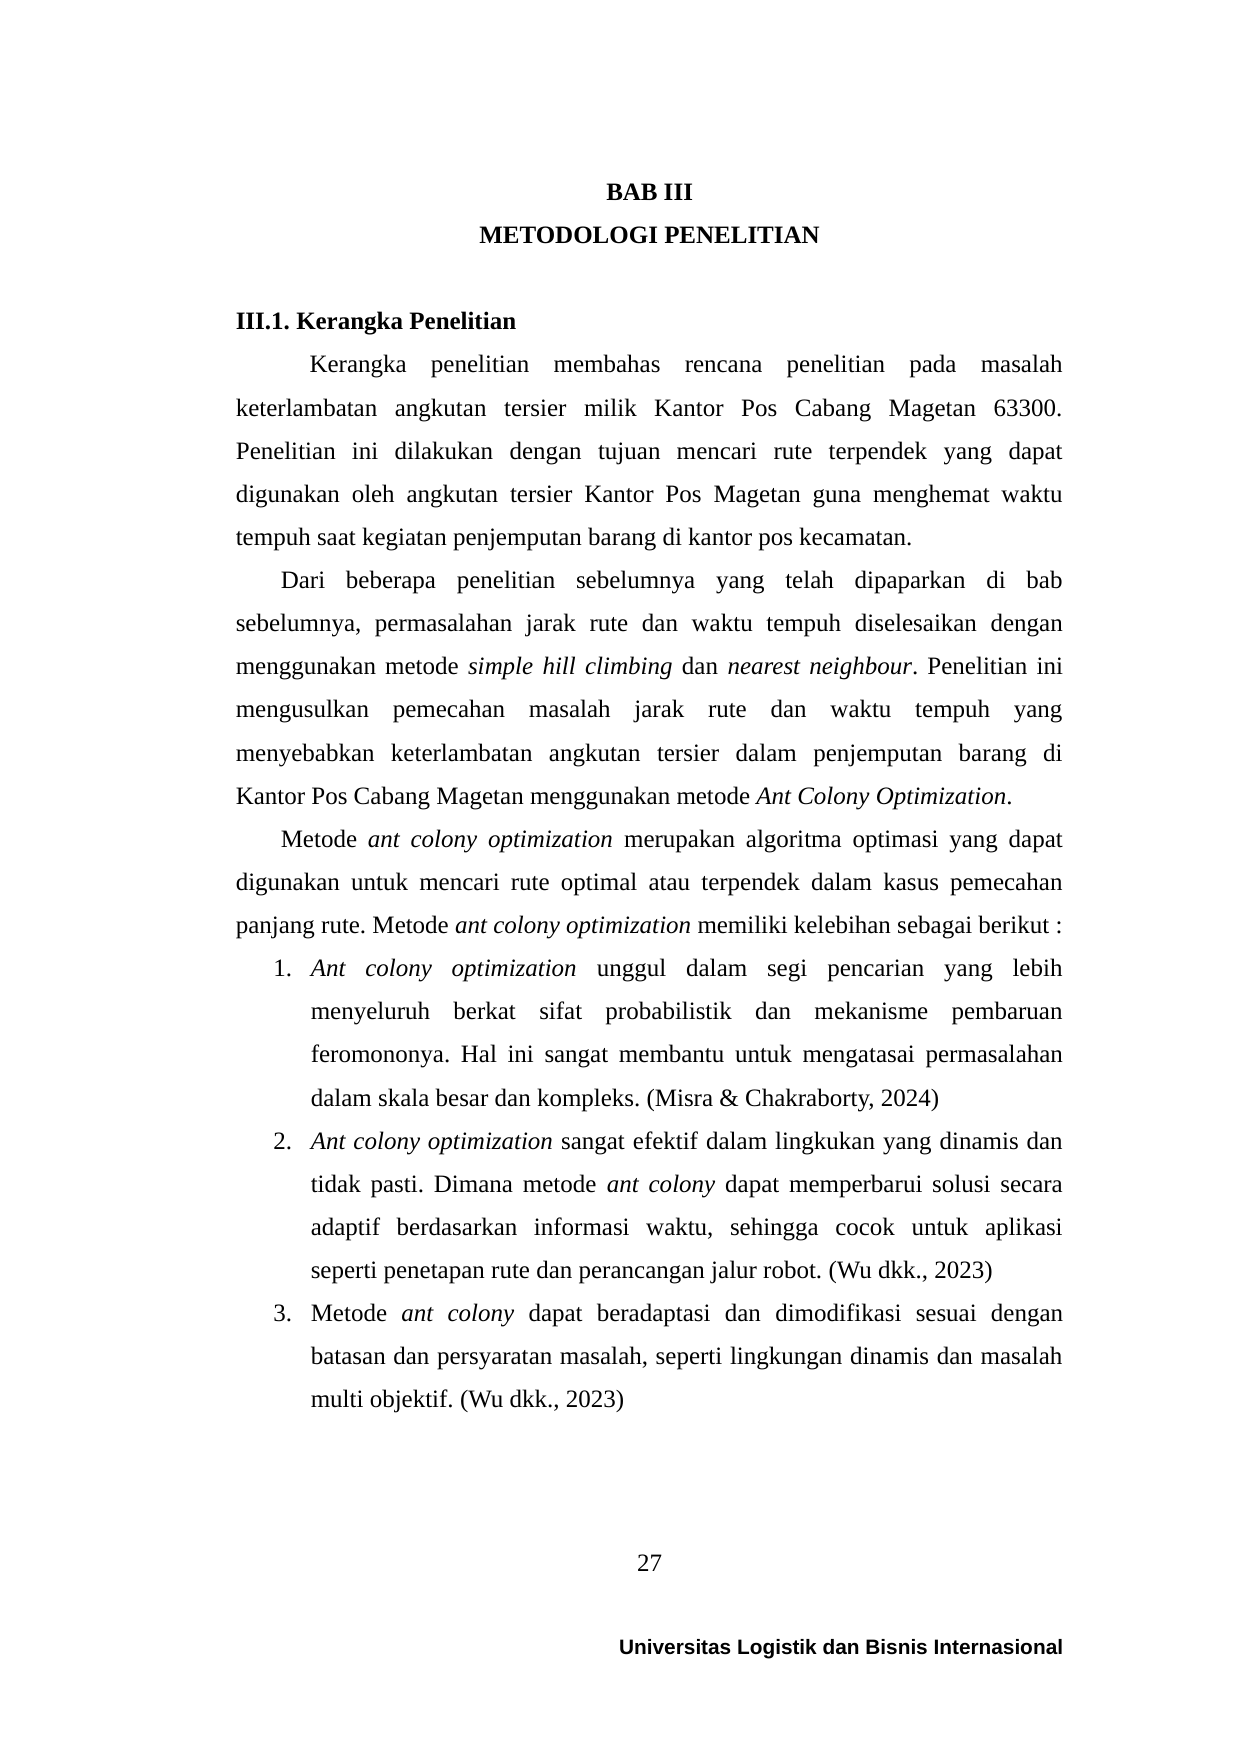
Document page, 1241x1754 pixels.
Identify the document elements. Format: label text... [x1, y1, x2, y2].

subtitle Kerangka penelitian [236, 306, 1063, 335]
text Dari beberapa penelitian sebelumnya yang telah dipaparkan di bab sebelumnya, permasalahan jarak rute dan waktu tempuh diselesaikan dengan menggunakan metode simple hill climbing dan nearest neighbour. Penelitian ini mengusulkan pemecahan masalah jarak rute dan waktu tempuh yang menyebabkan keterlambatan angkutan tersier dalam penjemputan barang di Kantor Pos Cabang Magetan menggunakan metode Ant Colony Optimization. [236, 565, 1063, 809]
text Kerangka penelitian membahas rencana penelitian pada masalah keterlambatan angkutan tersier milik Kantor Pos Cabang Magetan 63300. Penelitian ini dilakukan dengan tujuan mencari rute terpendek yang dapat digunakan oleh angkutan tersier Kantor Pos Magetan guna menghemat waktu tempuh saat kegiatan penjemputan barang di kantor pos kecamatan. [236, 349, 1063, 551]
text Metode ant colony optimization merupakan algoritma optimasi yang dapat digunakan untuk mencari rute optimal atau terpendek dalam kasus pemecahan panjang rute. Metode ant colony optimization memiliki kelebihan sebagai berikut : [236, 824, 1063, 939]
list Metode ant colony dapat beradaptasi dan dimodifikasi sesuai dengan batasan dan persyaratan masalah, seperti lingkungan dinamis dan masalah multi objektif. (Wu dkk., 2023) [273, 1298, 1063, 1413]
list Ant colony optimization sangat efektif dalam lingkukan yang dinamis dan tidak pasti. Dimana metode ant colony dapat memperbarui solusi secara adaptif berdasarkan informasi waktu, sehingga cocok untuk aplikasi seperti penetapan rute dan perancangan jalur robot. (Wu dkk., 2023) [273, 1126, 1063, 1284]
list Ant colony optimization unggul dalam segi pencarian yang lebih menyeluruh berkat sifat probabilistik dan mekanisme pembaruan feromononya. Hal ini sangat membantu untuk mengatasai permasalahan dalam skala besar dan kompleks. (Misra & Chakraborty, 2024) [273, 953, 1063, 1111]
subtitle METODOLOGI PENELITIAN [236, 177, 1063, 249]
